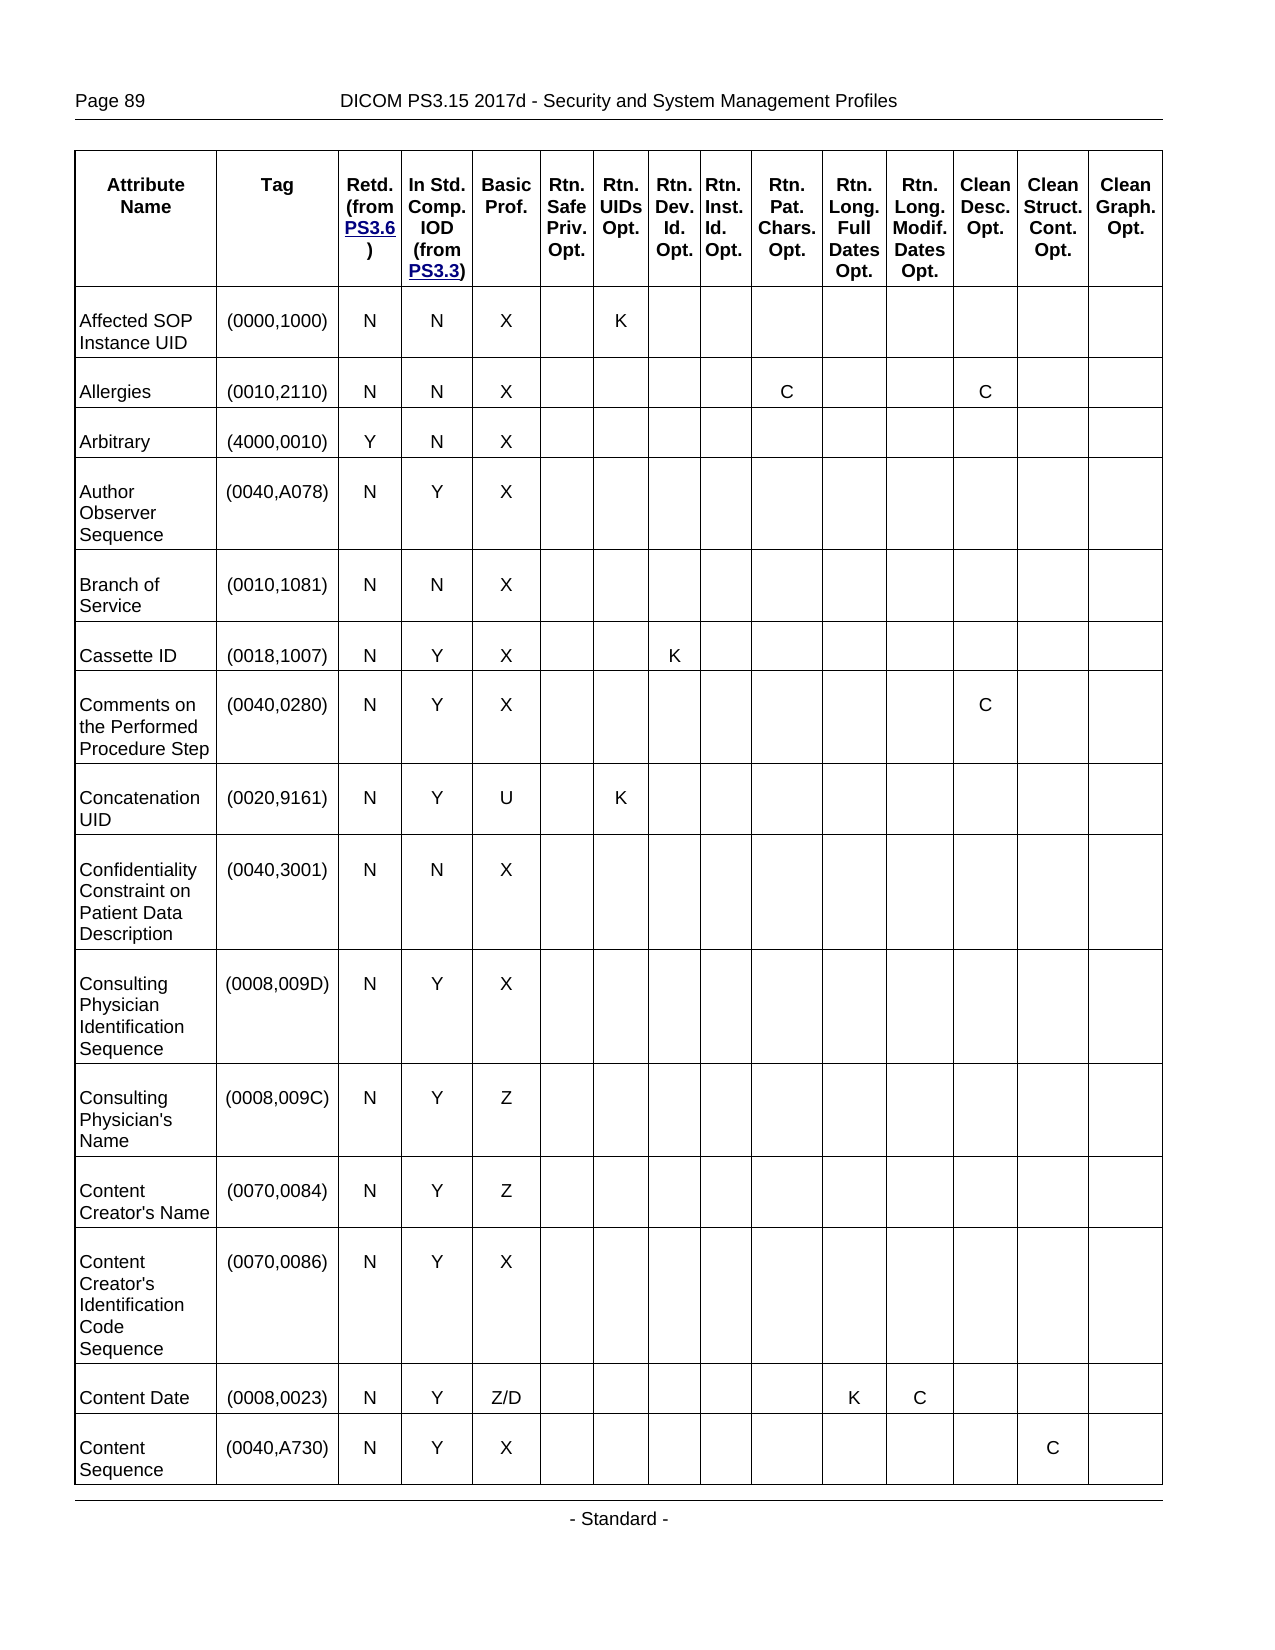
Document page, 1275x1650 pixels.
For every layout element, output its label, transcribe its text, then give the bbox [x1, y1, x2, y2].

table_cell [823, 671, 886, 763]
table_cell [649, 1414, 700, 1484]
table_cell Y [402, 1414, 472, 1484]
table_cell [887, 764, 953, 834]
table_cell Concatenation UID [76, 764, 216, 834]
table_cell [887, 671, 953, 763]
table_cell [594, 1414, 648, 1484]
table_cell [594, 408, 648, 457]
table_cell [701, 1228, 751, 1363]
table_cell [1089, 458, 1162, 549]
table_cell N [339, 358, 401, 407]
table_cell [887, 358, 953, 407]
table_cell N [339, 622, 401, 670]
table_cell [1089, 550, 1162, 621]
table_cell (0018,1007) [217, 622, 338, 670]
table_cell X [473, 1228, 540, 1363]
table_cell [1089, 408, 1162, 457]
table_header In Std. Comp. IOD (from PS3.3) [402, 151, 472, 286]
table_cell C [954, 358, 1017, 407]
table_header Rtn. Long. Full Dates Opt. [823, 151, 886, 286]
table_cell [541, 1228, 593, 1363]
table_cell [541, 408, 593, 457]
table_cell [1089, 950, 1162, 1063]
table_cell N [402, 550, 472, 621]
table_cell [649, 287, 700, 357]
table_cell [823, 1064, 886, 1156]
table_cell [541, 671, 593, 763]
table_cell N [402, 358, 472, 407]
table_cell [541, 764, 593, 834]
table_cell N [339, 550, 401, 621]
table_cell Content Date [76, 1364, 216, 1413]
table_cell [649, 671, 700, 763]
table_cell (0010,1081) [217, 550, 338, 621]
table_cell Z/D [473, 1364, 540, 1413]
table_cell Comments on the Performed Procedure Step [76, 671, 216, 763]
table_cell [649, 950, 700, 1063]
table_cell N [339, 671, 401, 763]
table_cell [954, 1414, 1017, 1484]
table_cell (0040,0280) [217, 671, 338, 763]
table_cell [954, 1364, 1017, 1413]
table_cell N [339, 287, 401, 357]
table_cell K [594, 764, 648, 834]
table_cell [752, 1364, 822, 1413]
table_cell [541, 287, 593, 357]
table_cell [1018, 550, 1088, 621]
table_cell [701, 622, 751, 670]
table_cell [823, 950, 886, 1063]
table_cell K [649, 622, 700, 670]
table_cell C [752, 358, 822, 407]
table_cell [887, 835, 953, 949]
table_cell N [339, 1228, 401, 1363]
table_cell X [473, 287, 540, 357]
table_cell [541, 1157, 593, 1227]
table_cell [823, 1228, 886, 1363]
table_cell [649, 1228, 700, 1363]
table_cell Y [402, 1064, 472, 1156]
table_cell Branch of Service [76, 550, 216, 621]
table_cell X [473, 358, 540, 407]
table_cell [752, 835, 822, 949]
table_cell [649, 358, 700, 407]
table_cell X [473, 622, 540, 670]
table_cell [541, 1064, 593, 1156]
table_cell C [954, 671, 1017, 763]
table_cell Allergies [76, 358, 216, 407]
table_cell [1089, 764, 1162, 834]
table_cell [887, 1064, 953, 1156]
table_cell C [1018, 1414, 1088, 1484]
table_cell N [339, 764, 401, 834]
table_cell [1089, 622, 1162, 670]
table_cell Y [402, 950, 472, 1063]
table_header Attribute Name [76, 151, 216, 286]
table_cell [701, 950, 751, 1063]
table_cell [1018, 458, 1088, 549]
table_cell X [473, 408, 540, 457]
table_cell [1089, 1364, 1162, 1413]
table_cell [1089, 1414, 1162, 1484]
table_cell [649, 764, 700, 834]
table_cell [1018, 835, 1088, 949]
table_cell Z [473, 1157, 540, 1227]
table_cell [752, 622, 822, 670]
table_cell [541, 622, 593, 670]
table_cell N [339, 1364, 401, 1413]
table_cell Author Observer Sequence [76, 458, 216, 549]
table_cell [701, 671, 751, 763]
table_cell [701, 408, 751, 457]
table_header Clean Struct. Cont. Opt. [1018, 151, 1088, 286]
table_header Rtn. UIDs Opt. [594, 151, 648, 286]
table_cell [823, 458, 886, 549]
table_cell [541, 550, 593, 621]
table_cell K [594, 287, 648, 357]
table_cell [752, 950, 822, 1063]
table_cell N [339, 1157, 401, 1227]
table_cell [594, 671, 648, 763]
table_cell Y [402, 1364, 472, 1413]
table_cell [701, 1064, 751, 1156]
table_cell Consulting Physician's Name [76, 1064, 216, 1156]
table_cell [887, 1157, 953, 1227]
table_cell [701, 764, 751, 834]
table_cell [823, 622, 886, 670]
table_cell (0010,2110) [217, 358, 338, 407]
table_cell [954, 764, 1017, 834]
table_cell [954, 408, 1017, 457]
table_cell [752, 287, 822, 357]
table_cell [954, 835, 1017, 949]
table_cell [1018, 1157, 1088, 1227]
table_cell [954, 1157, 1017, 1227]
table_cell Consulting Physician Identification Sequence [76, 950, 216, 1063]
table_cell [594, 835, 648, 949]
table_cell N [402, 287, 472, 357]
table_cell [823, 1414, 886, 1484]
table_header Tag [217, 151, 338, 286]
table_cell [1018, 950, 1088, 1063]
table_cell [541, 1414, 593, 1484]
table_cell (0040,A078) [217, 458, 338, 549]
table_cell Z [473, 1064, 540, 1156]
table_cell (4000,0010) [217, 408, 338, 457]
table_cell [954, 458, 1017, 549]
table_cell [752, 408, 822, 457]
table_cell Y [339, 408, 401, 457]
table_header Rtn. Dev. Id. Opt. [649, 151, 700, 286]
table_cell [701, 358, 751, 407]
table_cell [594, 1364, 648, 1413]
table_header Basic Prof. [473, 151, 540, 286]
table_cell N [339, 1414, 401, 1484]
table_header Rtn. Safe Priv. Opt. [541, 151, 593, 286]
table_cell [752, 1414, 822, 1484]
table_cell [701, 1414, 751, 1484]
table_cell [823, 287, 886, 357]
table_header Rtn. Long. Modif. Dates Opt. [887, 151, 953, 286]
table_cell [823, 764, 886, 834]
table_cell [649, 458, 700, 549]
table_cell X [473, 835, 540, 949]
table_cell N [339, 835, 401, 949]
table_cell K [823, 1364, 886, 1413]
table_cell [954, 1064, 1017, 1156]
table_cell X [473, 550, 540, 621]
table_cell [541, 1364, 593, 1413]
table_cell [887, 287, 953, 357]
table_cell [887, 1414, 953, 1484]
table_cell [701, 835, 751, 949]
table_cell U [473, 764, 540, 834]
table_cell N [402, 835, 472, 949]
table_cell Content Sequence [76, 1414, 216, 1484]
table_cell Content Creator's Name [76, 1157, 216, 1227]
table_cell [1018, 358, 1088, 407]
table_cell [594, 1064, 648, 1156]
table_cell [541, 835, 593, 949]
table_cell Y [402, 1228, 472, 1363]
table_cell Y [402, 458, 472, 549]
table_cell [541, 950, 593, 1063]
table_cell [594, 358, 648, 407]
table_cell (0070,0084) [217, 1157, 338, 1227]
table_cell [701, 458, 751, 549]
table_cell [701, 1364, 751, 1413]
table_cell [649, 408, 700, 457]
table_header Clean Graph. Opt. [1089, 151, 1162, 286]
table_cell Cassette ID [76, 622, 216, 670]
table_cell [594, 550, 648, 621]
table_cell [1089, 835, 1162, 949]
table_cell [1089, 287, 1162, 357]
table_cell [954, 622, 1017, 670]
table_cell [887, 622, 953, 670]
table_cell [1018, 764, 1088, 834]
table_cell [1018, 622, 1088, 670]
table_cell [1018, 1228, 1088, 1363]
table_cell C [887, 1364, 953, 1413]
table_cell [701, 550, 751, 621]
table_cell [752, 1228, 822, 1363]
table_header Rtn. Pat. Chars. Opt. [752, 151, 822, 286]
table_cell Affected SOP Instance UID [76, 287, 216, 357]
table_cell X [473, 950, 540, 1063]
table_cell X [473, 458, 540, 549]
table_cell Confidentiality Constraint on Patient Data Description [76, 835, 216, 949]
table_cell [823, 835, 886, 949]
table_cell [649, 550, 700, 621]
table_header Rtn. Inst. Id. Opt. [701, 151, 751, 286]
table_cell (0008,009D) [217, 950, 338, 1063]
table_cell [887, 458, 953, 549]
table_cell (0040,A730) [217, 1414, 338, 1484]
table_cell [887, 550, 953, 621]
table_cell Y [402, 764, 472, 834]
table_cell [649, 835, 700, 949]
table_cell N [339, 458, 401, 549]
table_cell [823, 550, 886, 621]
table_cell N [339, 950, 401, 1063]
table_cell [823, 1157, 886, 1227]
table_cell (0020,9161) [217, 764, 338, 834]
table_cell N [402, 408, 472, 457]
table_cell [649, 1157, 700, 1227]
table_cell [1018, 1064, 1088, 1156]
table_cell [649, 1364, 700, 1413]
table_cell [594, 622, 648, 670]
table_cell [1018, 408, 1088, 457]
table_cell [752, 671, 822, 763]
table_header Clean Desc. Opt. [954, 151, 1017, 286]
table_cell [823, 408, 886, 457]
table_cell [823, 358, 886, 407]
table_cell [1089, 671, 1162, 763]
table_cell [954, 950, 1017, 1063]
table_cell [1089, 358, 1162, 407]
table_cell [887, 950, 953, 1063]
table_cell [1089, 1157, 1162, 1227]
table_cell [954, 287, 1017, 357]
table_cell [887, 408, 953, 457]
table_cell [594, 1157, 648, 1227]
table_cell [594, 950, 648, 1063]
table_cell [954, 550, 1017, 621]
table_cell [594, 1228, 648, 1363]
table_cell Content Creator's Identification Code Sequence [76, 1228, 216, 1363]
table_cell [1018, 287, 1088, 357]
table_cell (0000,1000) [217, 287, 338, 357]
table_cell X [473, 671, 540, 763]
table_cell [752, 458, 822, 549]
table_cell [887, 1228, 953, 1363]
table_cell (0070,0086) [217, 1228, 338, 1363]
table_cell [1018, 1364, 1088, 1413]
table_cell [541, 458, 593, 549]
table_cell [594, 458, 648, 549]
table_cell (0008,0023) [217, 1364, 338, 1413]
table_cell Y [402, 1157, 472, 1227]
table_cell [1018, 671, 1088, 763]
table_cell [752, 1064, 822, 1156]
table_cell X [473, 1414, 540, 1484]
table_cell (0040,3001) [217, 835, 338, 949]
table_cell [752, 1157, 822, 1227]
table_header Retd. (from PS3.6) [339, 151, 401, 286]
table_cell [701, 1157, 751, 1227]
table_cell [541, 358, 593, 407]
table_cell [954, 1228, 1017, 1363]
table_cell [1089, 1064, 1162, 1156]
table_cell [1089, 1228, 1162, 1363]
table_cell [701, 287, 751, 357]
table_cell N [339, 1064, 401, 1156]
table_cell Arbitrary [76, 408, 216, 457]
table_cell [649, 1064, 700, 1156]
table_cell [752, 764, 822, 834]
table_cell [752, 550, 822, 621]
table_cell Y [402, 671, 472, 763]
table_cell (0008,009C) [217, 1064, 338, 1156]
table_cell Y [402, 622, 472, 670]
